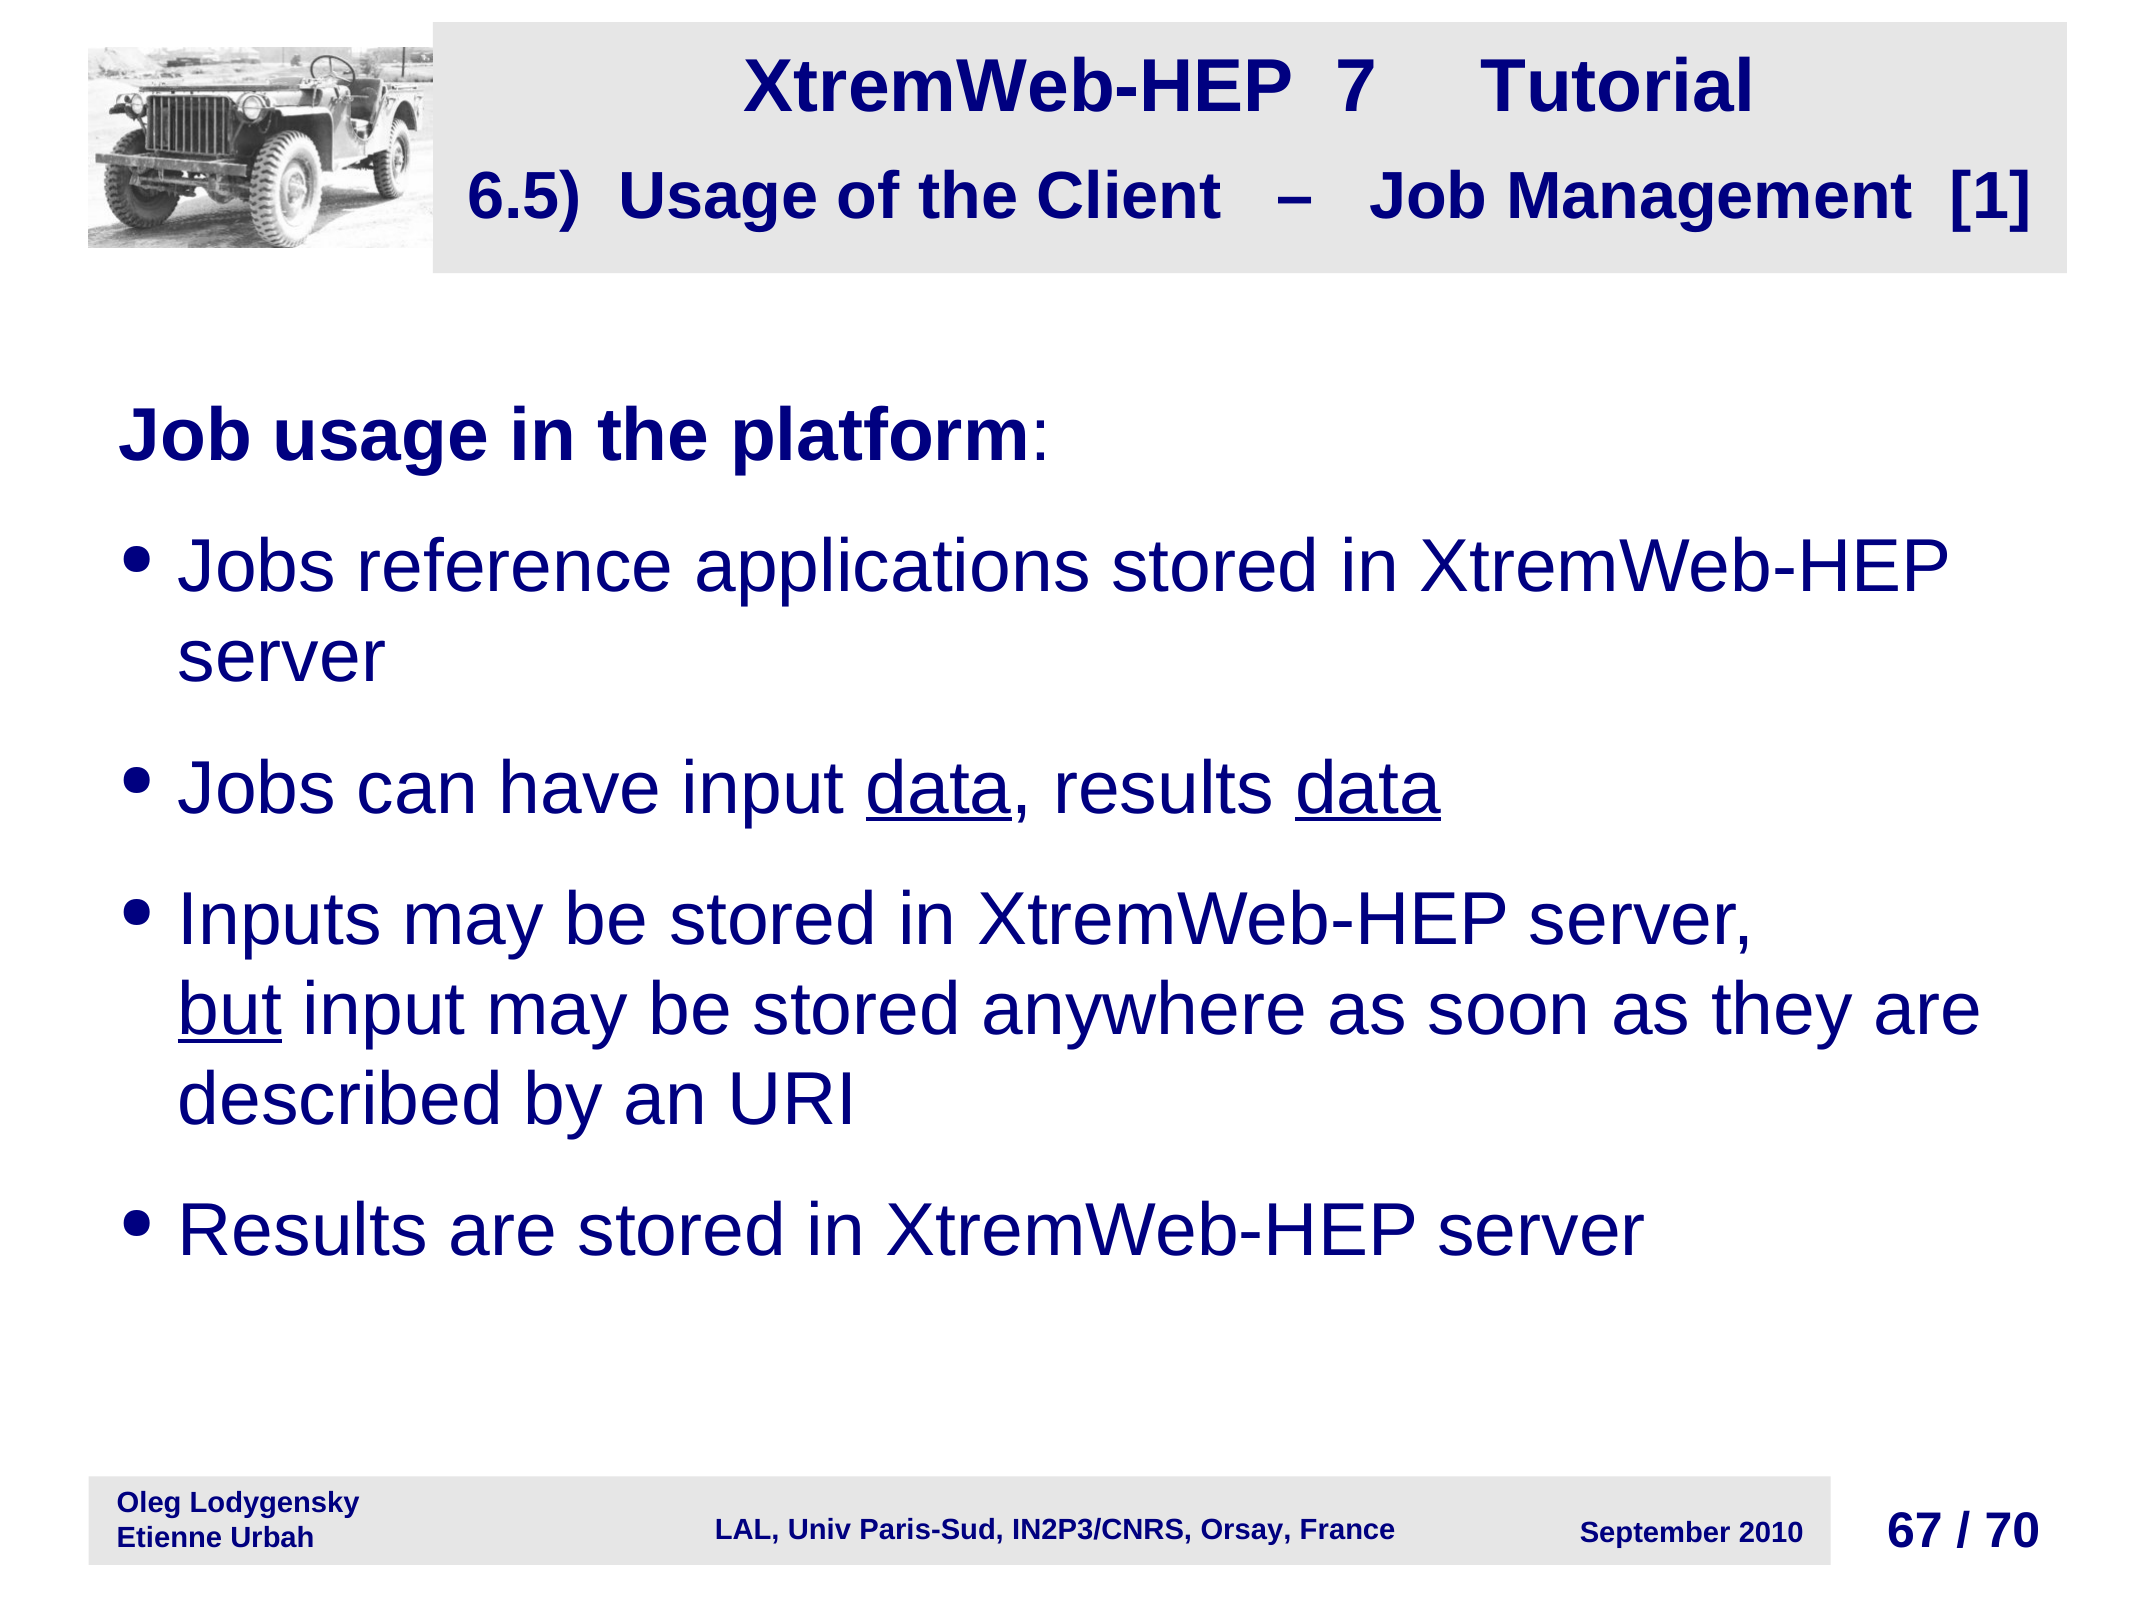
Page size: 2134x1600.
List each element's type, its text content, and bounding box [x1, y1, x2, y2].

list Job usage in the platform: Jobs reference applications stored in XtremWeb-HEP server Jobs can have input data, results data Inputs may be stored in XtremWeb-HEP server, but input may be stored anywhere as soon as they are described by an URI Results are stored in XtremWeb-HEP server [110, 377, 2053, 1469]
title 6.5) Usage of the Client – Job Management [1] [442, 118, 2067, 266]
picture [88, 47, 433, 248]
